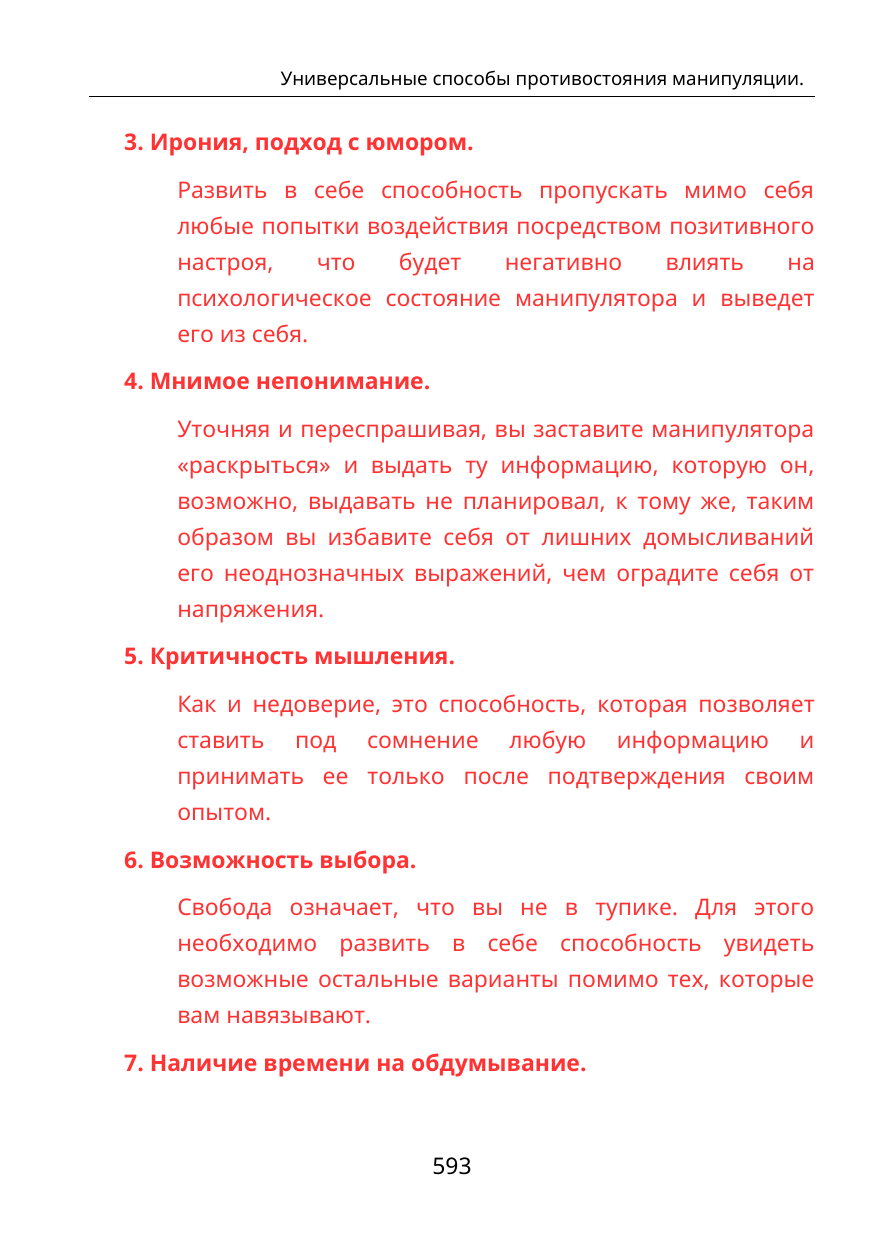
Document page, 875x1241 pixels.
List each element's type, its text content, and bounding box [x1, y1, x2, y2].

list Мнимое непонимание. [118, 365, 815, 396]
list Уточняя и переспрашивая, вы заставите манипулятора «раскрыться» и выдать ту информацию, которую он, возможно, выдавать не планировал, к тому же, таким образом вы избавите себя от лишних домысливаний его неоднозначных выражений, чем оградите себя от напряжения. [118, 413, 815, 624]
list Наличие времени на обдумывание. [118, 1047, 815, 1078]
list Свобода означает, что вы не в тупике. Для этого необходимо развить в себе способность увидеть возможные остальные варианты помимо тех, которые вам навязывают. [118, 891, 815, 1030]
list Возможность выбора. [118, 843, 815, 875]
list Развить в себе способность пропускать мимо себя любые попытки воздействия посредством позитивного настроя, что будет негативно влиять на психологическое состояние манипулятора и выведет его из себя. [118, 174, 815, 349]
list Ирония, подход с юмором. [118, 126, 815, 157]
list Критичность мышления. [118, 640, 815, 672]
list Как и недоверие, это способность, которая позволяет ставить под сомнение любую информацию и принимать ее только после подтверждения своим опытом. [118, 688, 815, 827]
